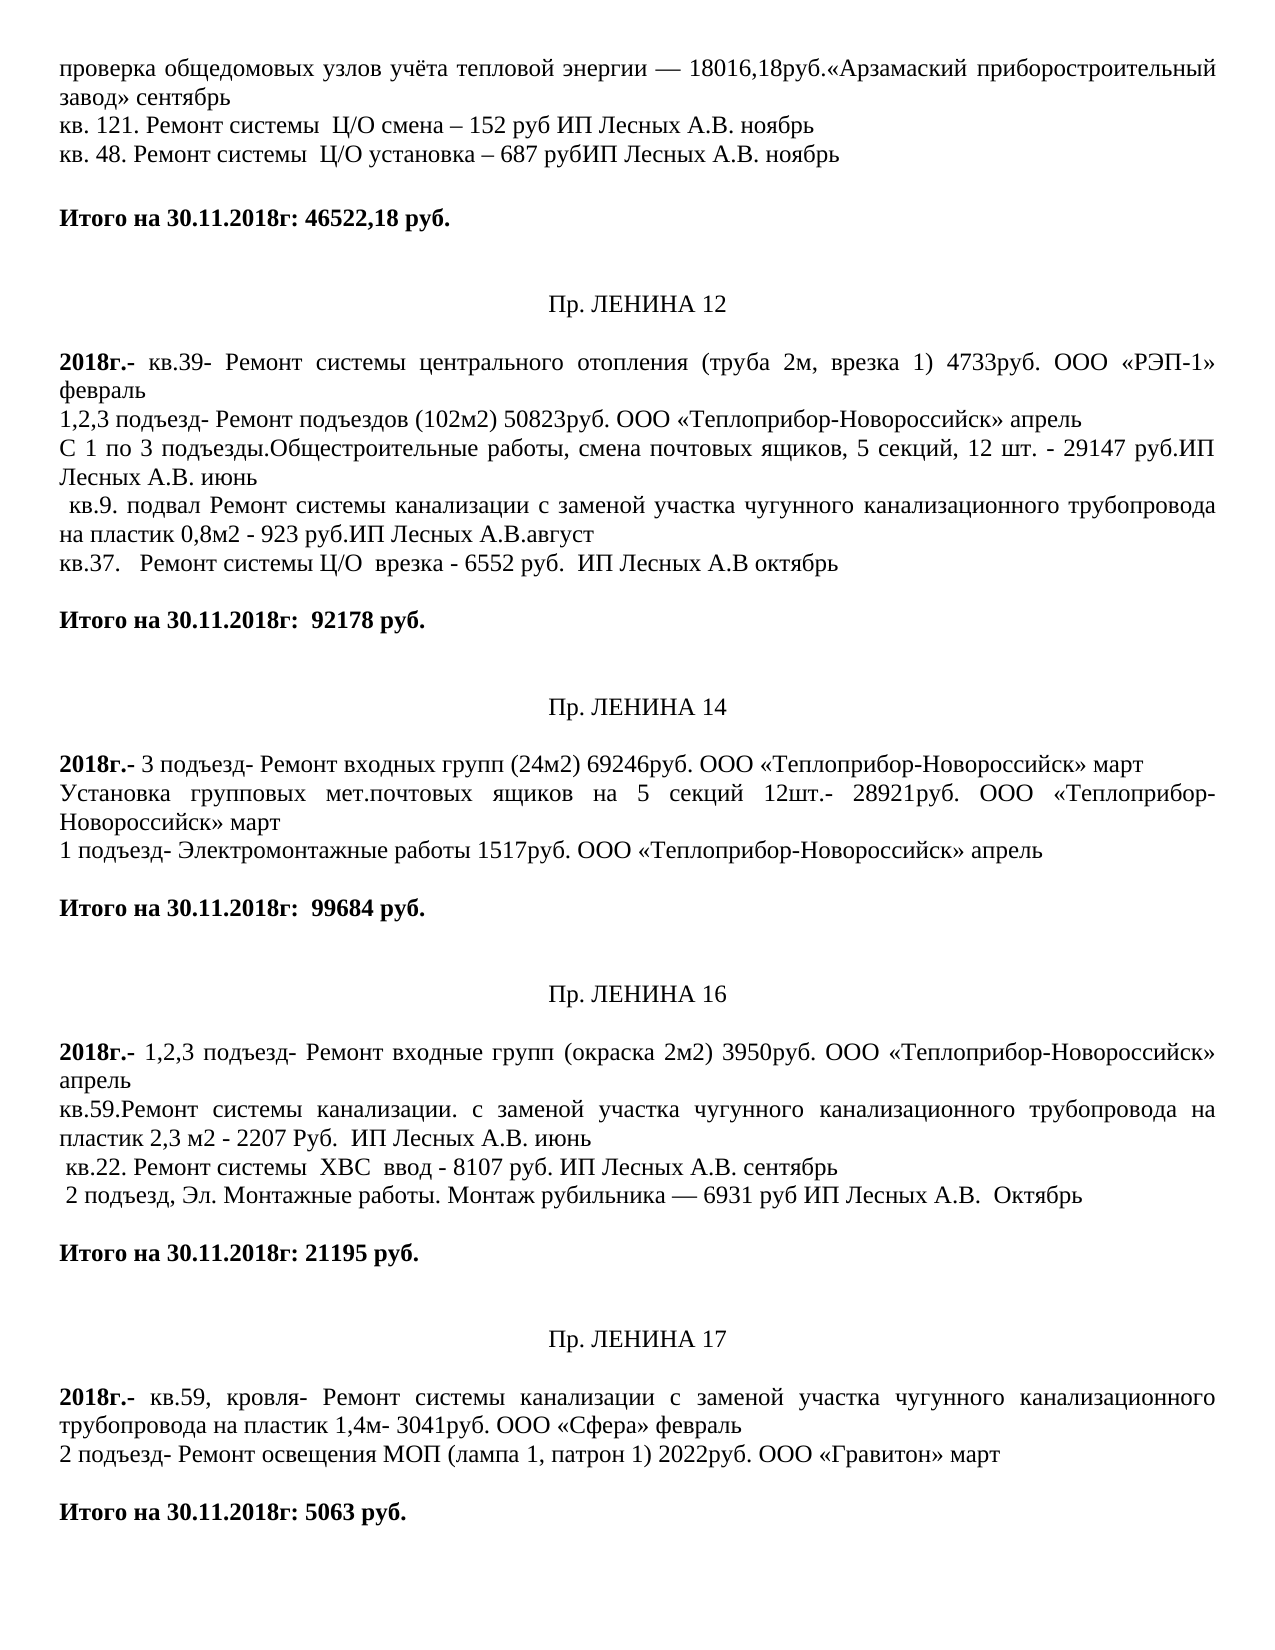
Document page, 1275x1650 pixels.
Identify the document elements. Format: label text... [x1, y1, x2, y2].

text 2018г.- 1,2,3 подъезд- Ремонт входные групп (окраска 2м2) 3950руб. ООО «Теплоприбор-Новороссийск» апрель [59, 1037, 1216, 1094]
text Итого на 30.11.2018г: 5063 руб. [59, 1497, 1216, 1525]
text 2 подъезд- Ремонт освещения МОП (лампа 1, патрон 1) 2022руб. ООО «Гравитон» март [59, 1439, 1216, 1468]
text Пр. ЛЕНИНА 14 [59, 692, 1216, 720]
text Пр. ЛЕНИНА 12 [59, 289, 1216, 318]
text 2018г.- кв.39- Ремонт системы центрального отопления (труба 2м, врезка 1) 4733руб. ООО «РЭП-1» февраль [59, 347, 1216, 404]
text Итого на 30.11.2018г: 46522,18 руб. [59, 203, 1216, 232]
text кв. 121. Ремонт системы Ц/О смена – 152 руб ИП Лесных А.В. ноябрь [59, 111, 1216, 139]
text кв. 48. Ремонт системы Ц/О установка – 687 рубИП Лесных А.В. ноябрь [59, 139, 1216, 168]
text кв.59.Ремонт системы канализации. с заменой участка чугунного канализационного трубопровода на пластик 2,3 м2 - 2207 Руб. ИП Лесных А.В. июнь [59, 1094, 1216, 1152]
text Установка групповых мет.почтовых ящиков на 5 секций 12шт.- 28921руб. ООО «Теплоприбор-Новороссийск» март [59, 778, 1216, 835]
text 2018г.- 3 подъезд- Ремонт входных групп (24м2) 69246руб. ООО «Теплоприбор-Новороссийск» март [59, 749, 1216, 778]
text С 1 по 3 подъезды.Общестроительные работы, смена почтовых ящиков, 5 секций, 12 шт. - 29147 руб.ИП Лесных А.В. июнь [59, 433, 1216, 490]
text 1 подъезд- Электромонтажные работы 1517руб. ООО «Теплоприбор-Новороссийск» апрель [59, 835, 1216, 864]
text кв.22. Ремонт системы ХВС ввод - 8107 руб. ИП Лесных А.В. сентябрь [59, 1152, 1216, 1180]
text Итого на 30.11.2018г: 92178 руб. [59, 605, 1216, 634]
text Итого на 30.11.2018г: 21195 руб. [59, 1238, 1216, 1267]
text 2 подъезд, Эл. Монтажные работы. Монтаж рубильника — 6931 руб ИП Лесных А.В. Октябрь [59, 1180, 1216, 1209]
text кв.9. подвал Ремонт системы канализации с заменой участка чугунного канализационного трубопровода на пластик 0,8м2 - 923 руб.ИП Лесных А.В.август [59, 490, 1216, 548]
text Итого на 30.11.2018г: 99684 руб. [59, 893, 1216, 922]
text кв.37. Ремонт системы Ц/О врезка - 6552 руб. ИП Лесных А.В октябрь [59, 548, 1216, 577]
text 1,2,3 подъезд- Ремонт подъездов (102м2) 50823руб. ООО «Теплоприбор-Новороссийск» апрель [59, 404, 1216, 433]
text 2018г.- кв.59, кровля- Ремонт системы канализации с заменой участка чугунного канализационного трубопровода на пластик 1,4м- 3041руб. ООО «Сфера» февраль [59, 1382, 1216, 1439]
text Пр. ЛЕНИНА 17 [59, 1324, 1216, 1353]
text Пр. ЛЕНИНА 16 [59, 979, 1216, 1008]
text проверка общедомовых узлов учёта тепловой энергии — 18016,18руб.«Арзамаский приборостроительный завод» сентябрь [59, 53, 1216, 111]
